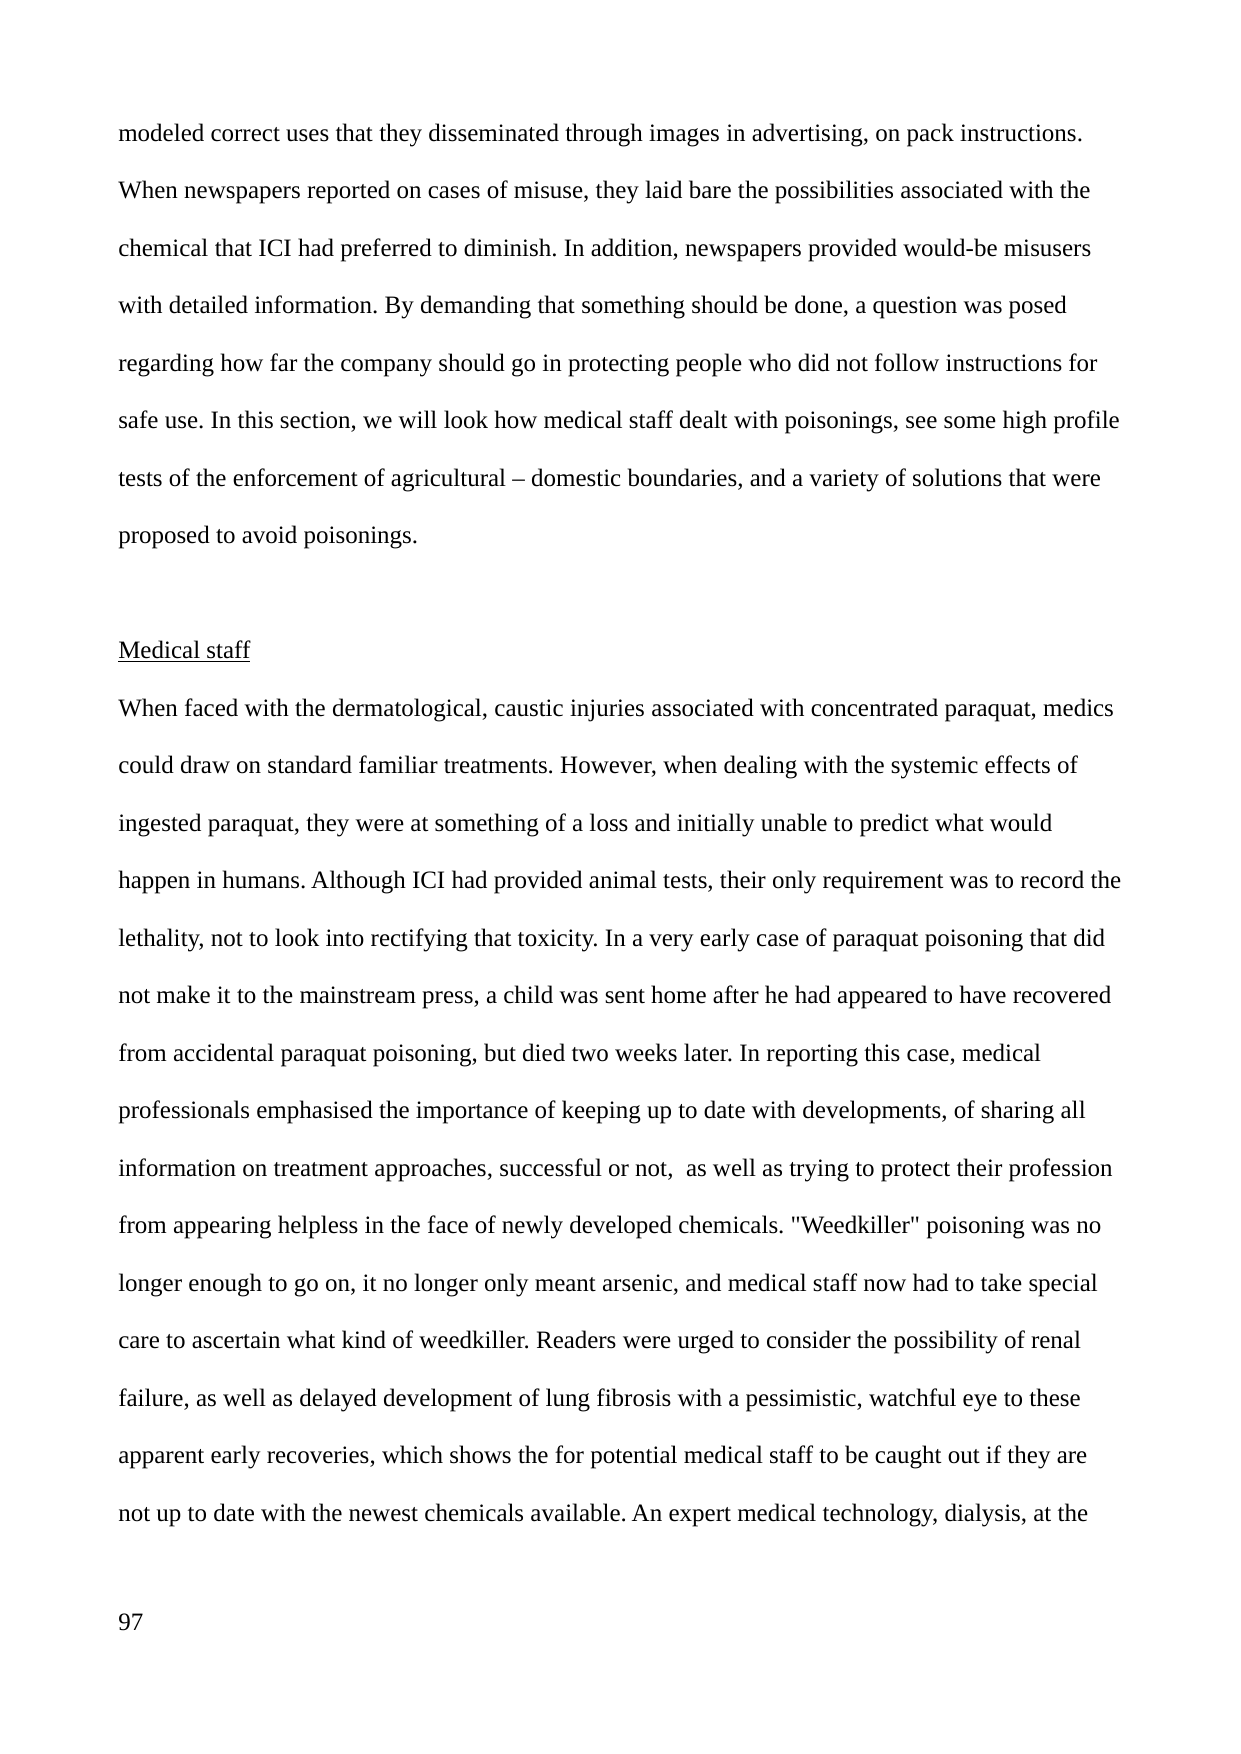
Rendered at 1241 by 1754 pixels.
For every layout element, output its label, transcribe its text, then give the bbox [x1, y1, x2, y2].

text modeled correct uses that they disseminated through images in advertising, on pack instructions. When newspapers reported on cases of misuse, they laid bare the possibilities associated with the chemical that ICI had preferred to diminish. In addition, newspapers provided would-be misusers with detailed information. By demanding that something should be done, a question was posed regarding how far the company should go in protecting people who did not follow instructions for safe use. In this section, we will look how medical staff dealt with poisonings, see some high profile tests of the enforcement of agricultural – domestic boundaries, and a variety of solutions that were proposed to avoid poisonings. [118, 118, 1122, 549]
text When faced with the dermatological, caustic injuries associated with concentrated paraquat, medics could draw on standard familiar treatments. However, when dealing with the systemic effects of ingested paraquat, they were at something of a loss and initially unable to predict what would happen in humans. Although ICI had provided animal tests, their only requirement was to record the lethality, not to look into rectifying that toxicity. In a very early case of paraquat poisoning that did not make it to the mainstream press, a child was sent home after he had appeared to have recovered from accidental paraquat poisoning, but died two weeks later. In reporting this case, medical professionals emphasised the importance of keeping up to date with developments, of sharing all information on treatment approaches, successful or not, as well as trying to protect their profession from appearing helpless in the face of newly developed chemicals. "Weedkiller" poisoning was no longer enough to go on, it no longer only meant arsenic, and medical staff now had to take special care to ascertain what kind of weedkiller. Readers were urged to consider the possibility of renal failure, as well as delayed development of lung fibrosis with a pessimistic, watchful eye to these apparent early recoveries, which shows the for potential medical staff to be caught out if they are not up to date with the newest chemicals available. An expert medical technology, dialysis, at the [118, 693, 1122, 1527]
text Medical staff [118, 636, 1122, 664]
